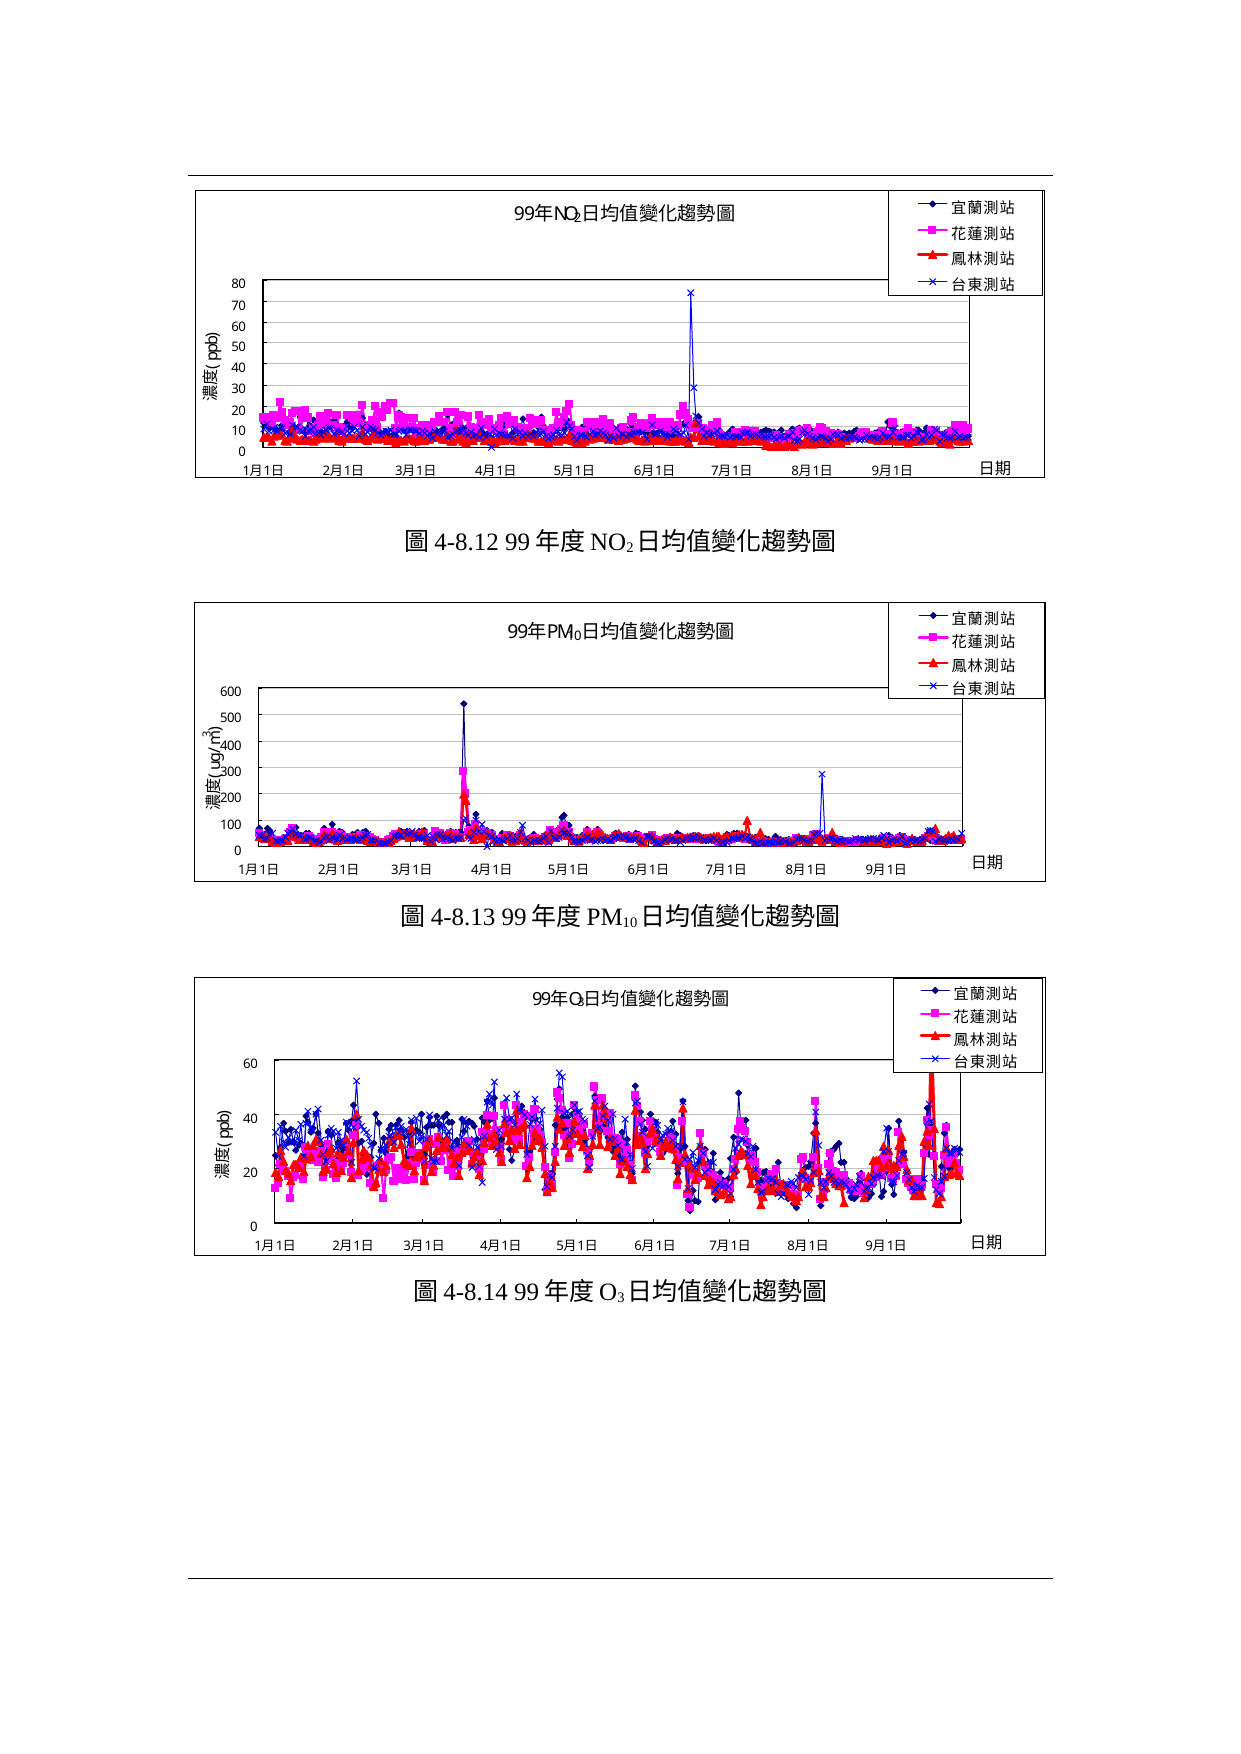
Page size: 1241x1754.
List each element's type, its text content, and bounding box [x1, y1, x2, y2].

text 圖4-8.12 99年度NO2日均值變化趨勢圖 [187, 521, 1053, 558]
text 圖4-8.13 99年度PM10日均值變化趨勢圖 [187, 896, 1053, 933]
text 圖4-8.14 99年度O3日均值變化趨勢圖 [187, 1271, 1053, 1308]
